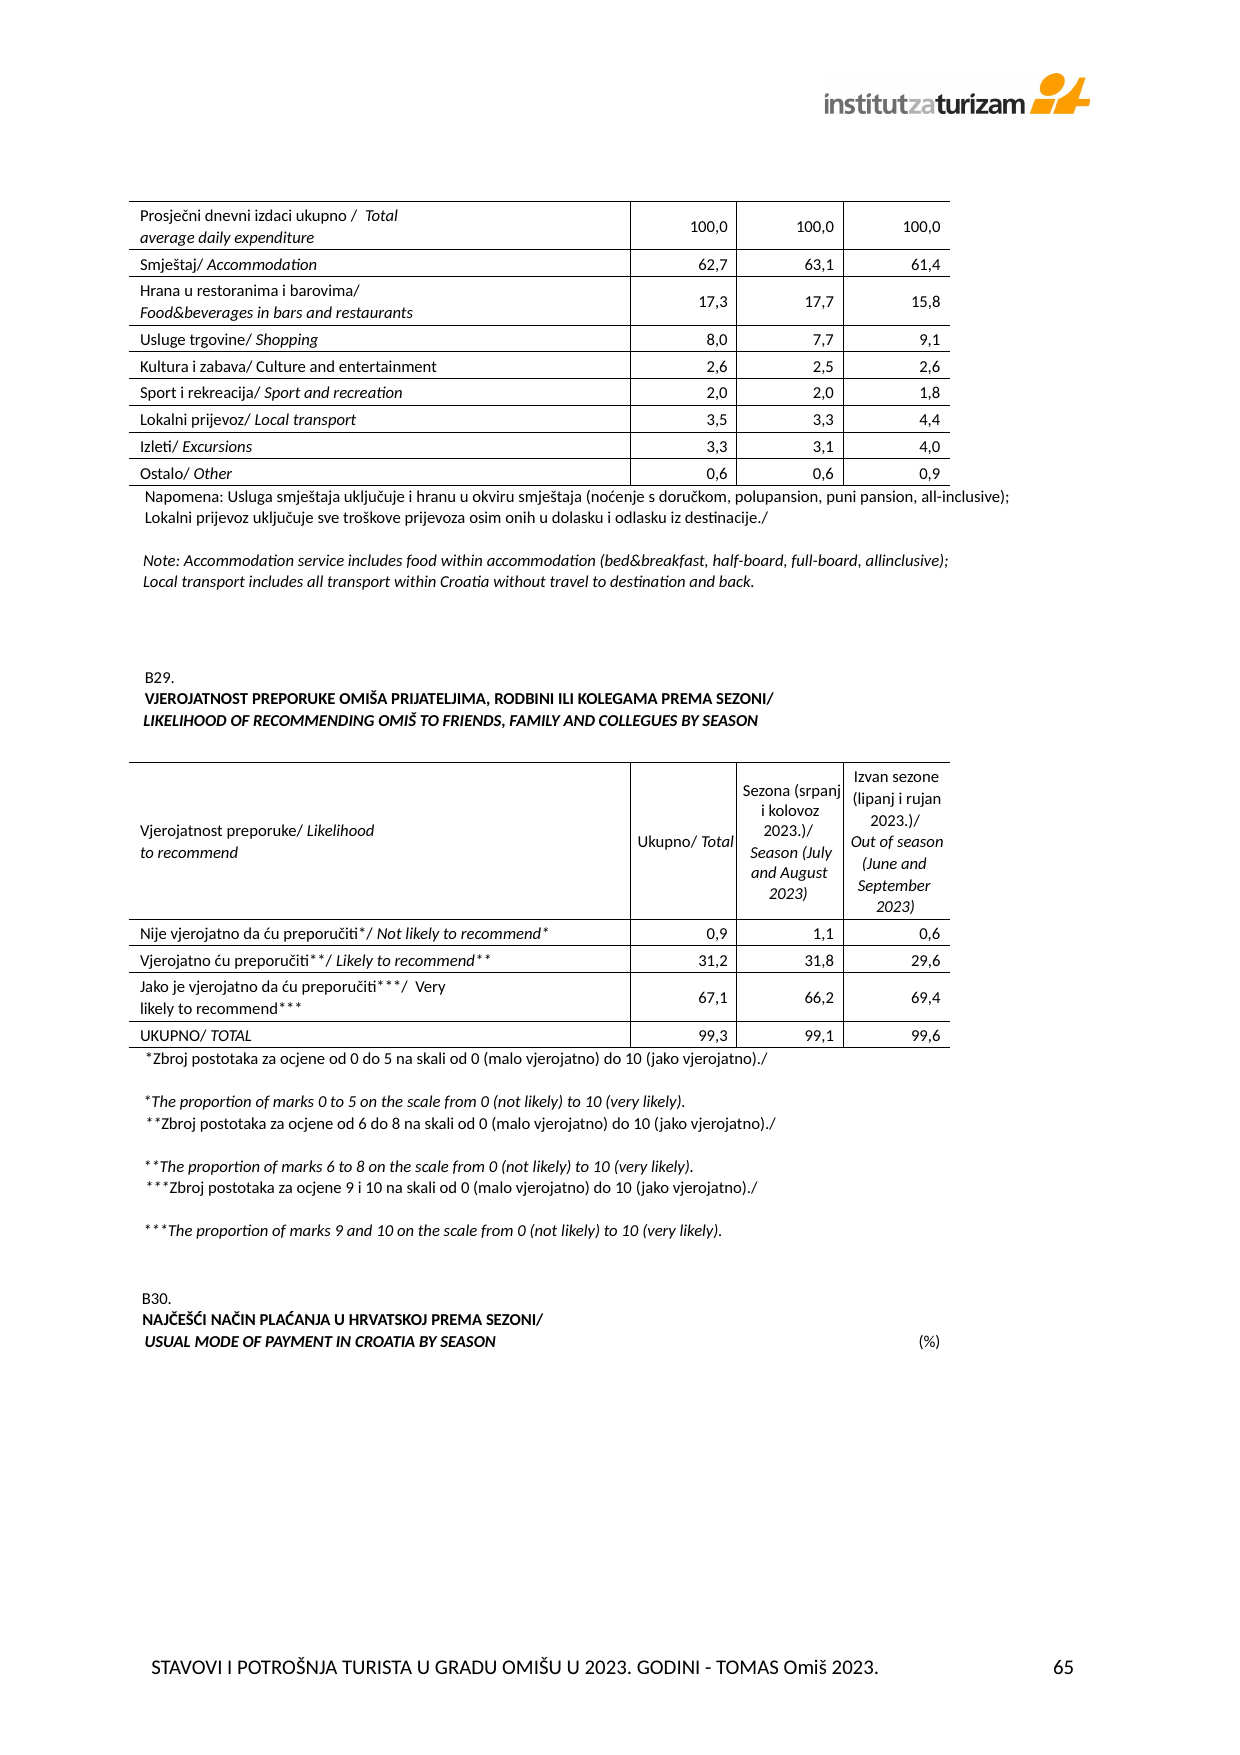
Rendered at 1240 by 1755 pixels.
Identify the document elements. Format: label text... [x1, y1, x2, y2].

table_cell 69,4 [844, 973, 950, 1021]
table_cell 31,2 [631, 946, 736, 972]
table_cell 0,9 [631, 920, 736, 945]
table_cell 17,3 [631, 277, 736, 324]
table_cell 61,4 [844, 250, 950, 276]
table_cell 100,0 [737, 202, 843, 249]
table_cell 0,9 [844, 459, 950, 485]
table_cell 0,6 [844, 920, 950, 945]
table_cell 0,6 [737, 459, 843, 485]
table_cell 2,6 [844, 352, 950, 378]
table_header [844, 201, 953, 486]
table_cell 2,6 [631, 352, 736, 378]
text NAJČEŠĆI NAČIN PLAĆANJA U HRVATSKOJ PREMA SEZONI/ [95, 1310, 1079, 1330]
table_cell Vjerojatno ću preporučiti**/ Likely to recommend** [129, 946, 630, 972]
table_cell 7,7 [737, 326, 843, 351]
table_cell 62,7 [631, 250, 736, 276]
table_cell Ostalo/ Other [129, 459, 630, 485]
table_cell 2,0 [737, 379, 843, 405]
text **Zbroj postotaka za ocjene od 6 do 8 na skali od 0 (malo vjerojatno) do 10 (jako vjerojatno)./ [144, 1113, 1079, 1133]
table_header [108, 732, 124, 1048]
table_cell 4,0 [844, 433, 950, 458]
table_header Vjerojatnost preporuke/ Likelihood to recommend [129, 763, 630, 918]
table_cell 67,1 [631, 973, 736, 1021]
table_cell Lokalni prijevoz/ Local transport [129, 406, 630, 432]
text *Zbroj postotaka za ocjene od 0 do 5 na skali od 0 (malo vjerojatno) do 10 (jako vjerojatno)./ [144, 1048, 1079, 1069]
table_cell 2,0 [631, 379, 736, 405]
text ***The proportion of marks 9 and 10 on the scale from 0 (not likely) to 10 (very likely). [143, 1221, 1079, 1241]
table_cell 15,8 [844, 277, 950, 324]
table_cell Smještaj/ Accommodation [129, 250, 630, 276]
table_cell 3,3 [737, 406, 843, 432]
table_cell 1,1 [737, 920, 843, 945]
table_header [125, 732, 953, 1048]
table_header Ukupno/ Total [631, 763, 736, 918]
table_cell 3,5 [631, 406, 736, 432]
table_cell Jako je vjerojatno da ću preporučiti***/ Very likely to recommend*** [129, 973, 630, 1021]
table_cell Kultura i zabava/ Culture and entertainment [129, 352, 630, 378]
table_cell 99,1 [737, 1022, 843, 1047]
table_cell 4,4 [844, 406, 950, 432]
table_cell Nije vjerojatno da ću preporučiti*/ Not likely to recommend* [129, 920, 630, 945]
text VJEROJATNOST PREPORUKE OMIŠA PRIJATELJIMA, RODBINI ILI KOLEGAMA PREMA SEZONI/ [144, 688, 1079, 709]
text Napomena: Usluga smještaja uključuje i hranu u okviru smještaja (noćenje s doručkom, polupansion, puni pansion, all-inclusive); Lokalni prijevoz uključuje sve troškove prijevoza osim onih u dolasku i odlasku iz destinacije./ [144, 486, 1011, 527]
text B29. [144, 667, 1079, 687]
table_cell Hrana u restoranima i barovima/ Food&beverages in bars and restaurants [129, 277, 630, 324]
table_header [125, 1353, 953, 1497]
table_header Sezona (srpanj i kolovoz 2023.)/ Season (July and August 2023) [737, 763, 843, 918]
table_cell 100,0 [631, 202, 736, 249]
table_header [108, 1353, 124, 1497]
table_cell 17,7 [737, 277, 843, 324]
table_cell 100,0 [844, 202, 950, 249]
table_cell Usluge trgovine/ Shopping [129, 326, 630, 351]
text Note: Accommodation service includes food within accommodation (bed&breakfast, half-board, full-board, allinclusive); Local transport includes all transport within Croatia without travel to destination and back. [143, 550, 956, 591]
table_header [108, 201, 124, 486]
text B30. [95, 1288, 1079, 1309]
table_cell 2,5 [737, 352, 843, 378]
table_cell 1,8 [844, 379, 950, 405]
table_cell Sport i rekreacija/ Sport and recreation [129, 379, 630, 405]
table_cell 99,6 [844, 1022, 950, 1047]
text **The proportion of marks 6 to 8 on the scale from 0 (not likely) to 10 (very likely). [143, 1156, 1079, 1176]
text USUAL MODE OF PAYMENT IN CROATIA BY SEASON (%) [95, 1331, 1079, 1352]
table_cell UKUPNO/ TOTAL [129, 1022, 630, 1047]
table_cell Izleti/ Excursions [129, 433, 630, 458]
table_cell 8,0 [631, 326, 736, 351]
table_cell 29,6 [844, 946, 950, 972]
table_cell 99,3 [631, 1022, 736, 1047]
table_header [125, 201, 630, 486]
table_cell 63,1 [737, 250, 843, 276]
table_cell 3,3 [631, 433, 736, 458]
table_cell 0,6 [631, 459, 736, 485]
table_cell 9,1 [844, 326, 950, 351]
table_cell 3,1 [737, 433, 843, 458]
table_cell 31,8 [737, 946, 843, 972]
text LIKELIHOOD OF RECOMMENDING OMIŠ TO FRIENDS, FAMILY AND COLLEGUES BY SEASON [95, 710, 1079, 731]
table_header Izvan sezone (lipanj i rujan 2023.)/ Out of season (June and September 2023) [844, 763, 950, 918]
text ***Zbroj postotaka za ocjene 9 i 10 na skali od 0 (malo vjerojatno) do 10 (jako vjerojatno)./ [144, 1178, 1079, 1198]
table_cell 66,2 [737, 973, 843, 1021]
table_cell Prosječni dnevni izdaci ukupno / Total average daily expenditure [129, 202, 630, 249]
text *The proportion of marks 0 to 5 on the scale from 0 (not likely) to 10 (very likely). [143, 1091, 1079, 1112]
